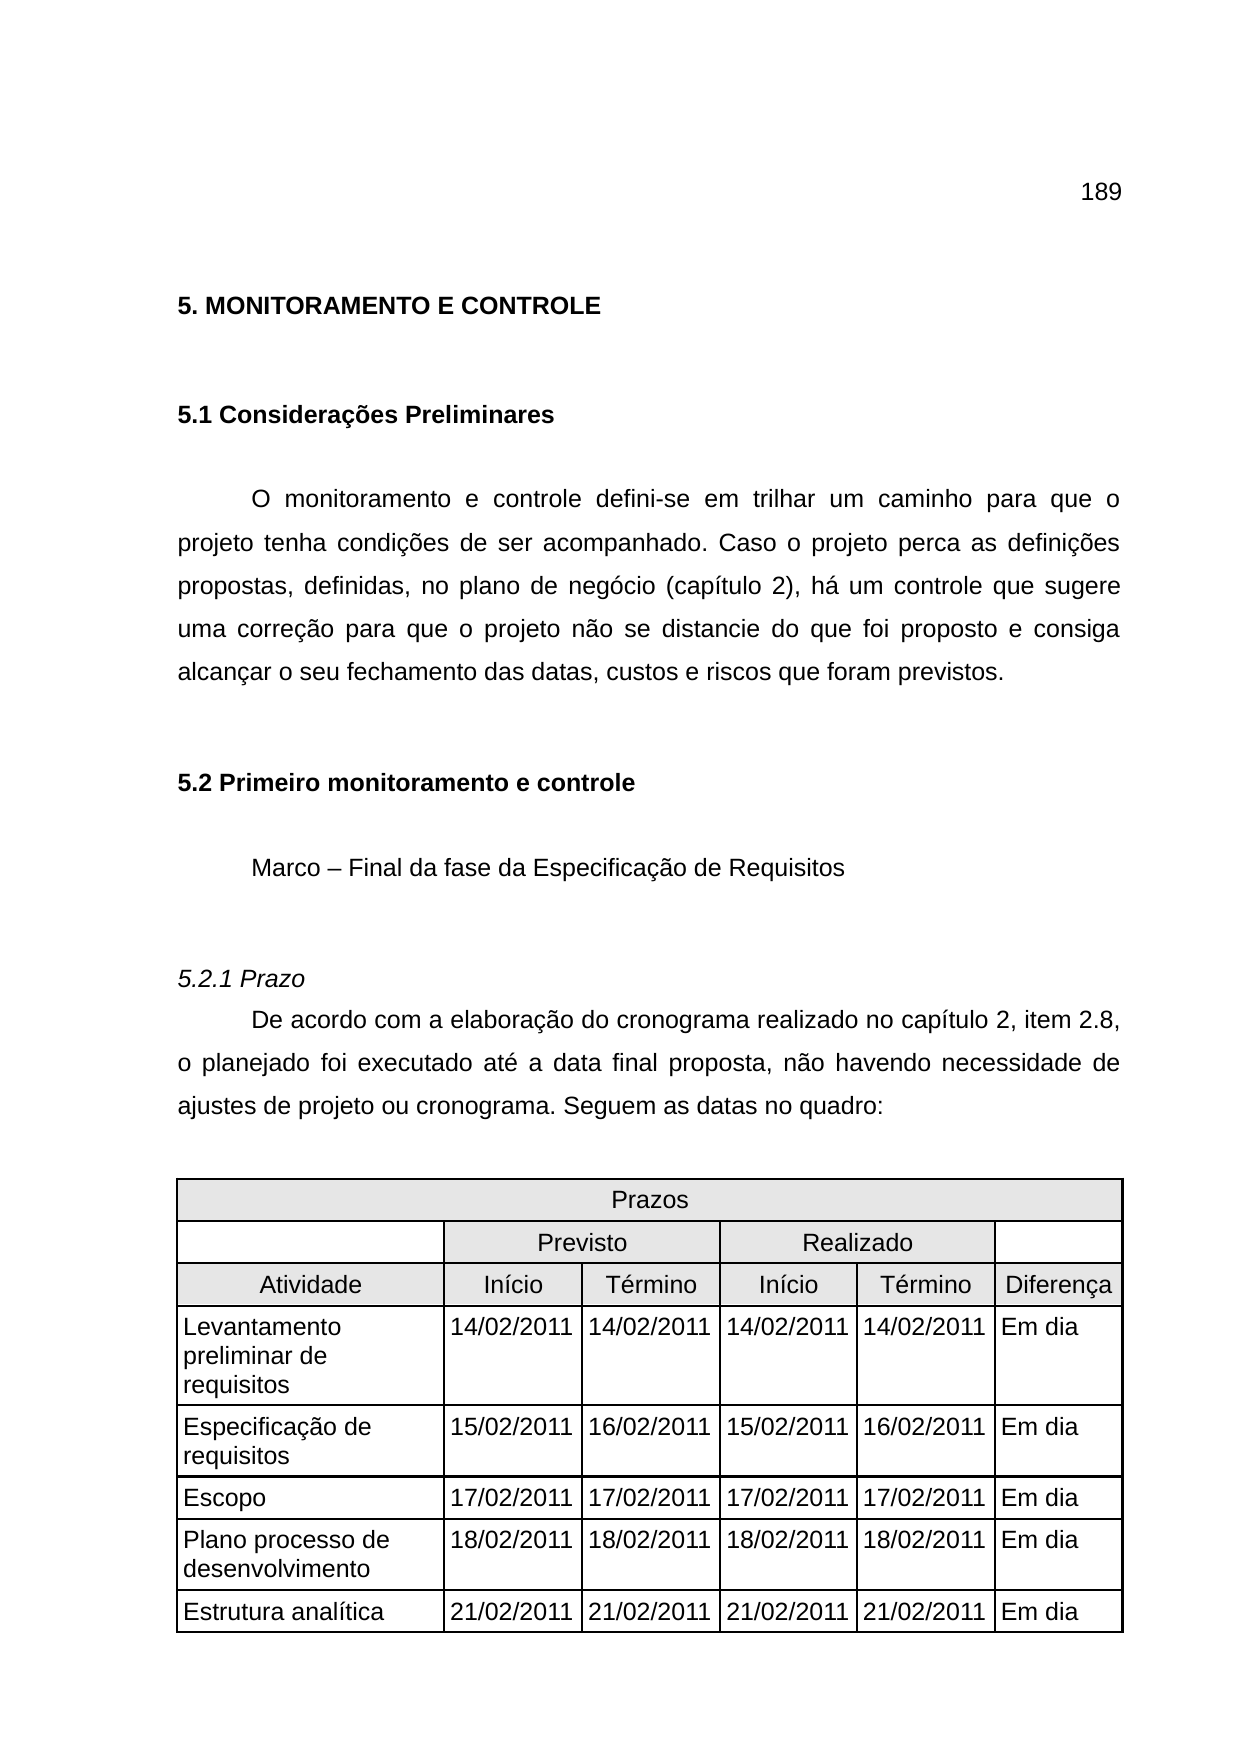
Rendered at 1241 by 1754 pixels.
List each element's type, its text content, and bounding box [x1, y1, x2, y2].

table_cell 21/02/2011 [858, 1591, 994, 1631]
table_cell Em dia [996, 1478, 1121, 1518]
subtitle 5. MONITORAMENTO E CONTROLE [177, 291, 1122, 319]
table_cell 21/02/2011 [445, 1591, 581, 1631]
table_cell Estrutura analítica [178, 1591, 443, 1631]
subtitle 5.2.1 Prazo [177, 964, 1122, 993]
table_cell 17/02/2011 [858, 1478, 994, 1518]
table_cell Término [583, 1264, 719, 1304]
text O monitoramento e controle defini-se em trilhar um caminho para que o projeto tenha condições de ser acompanhado. Caso o projeto perca as definições propostas, definidas, no plano de negócio (capítulo 2), há um controle que sugere uma correção para que o projeto não se distancie do que foi proposto e consiga alcançar o seu fechamento das datas, custos e riscos que foram previstos. [177, 484, 1122, 686]
table_cell Início [721, 1264, 856, 1304]
table_cell Término [858, 1264, 994, 1304]
table_cell 17/02/2011 [583, 1478, 719, 1518]
table_cell 16/02/2011 [858, 1406, 994, 1475]
table_cell Previsto [445, 1222, 719, 1262]
table_cell Início [445, 1264, 581, 1304]
table_cell Plano processo de desenvolvimento [178, 1520, 443, 1589]
table_cell Diferença [996, 1264, 1121, 1304]
table_cell Em dia [996, 1591, 1121, 1631]
table_cell 18/02/2011 [583, 1520, 719, 1589]
table_cell 17/02/2011 [445, 1478, 581, 1518]
table_cell Escopo [178, 1478, 443, 1518]
table_cell 18/02/2011 [721, 1520, 856, 1589]
table_cell 14/02/2011 [721, 1307, 856, 1404]
table_cell 18/02/2011 [858, 1520, 994, 1589]
table_cell Em dia [996, 1406, 1121, 1475]
text De acordo com a elaboração do cronograma realizado no capítulo 2, item 2.8, o planejado foi executado até a data final proposta, não havendo necessidade de ajustes de projeto ou cronograma. Seguem as datas no quadro: [177, 1005, 1122, 1120]
table_cell Levantamento preliminar de requisitos [178, 1307, 443, 1404]
table_cell Em dia [996, 1520, 1121, 1589]
table_cell 14/02/2011 [445, 1307, 581, 1404]
table_cell Especificação de requisitos [178, 1406, 443, 1475]
table_cell Realizado [721, 1222, 994, 1262]
table_header Prazos [178, 1180, 1121, 1220]
subtitle 5.2 Primeiro monitoramento e controle [177, 768, 1122, 797]
table_cell Atividade [178, 1264, 443, 1304]
table_cell [996, 1222, 1121, 1262]
table_cell 14/02/2011 [583, 1307, 719, 1404]
table_cell 16/02/2011 [583, 1406, 719, 1475]
table_cell 18/02/2011 [445, 1520, 581, 1589]
table_cell 15/02/2011 [721, 1406, 856, 1475]
subtitle 5.1 Considerações Preliminares [177, 400, 1122, 429]
text Marco – Final da fase da Especificação de Requisitos [177, 853, 1122, 881]
table_cell [178, 1222, 443, 1262]
table_cell Em dia [996, 1307, 1121, 1404]
table_cell 21/02/2011 [721, 1591, 856, 1631]
table_cell 17/02/2011 [721, 1478, 856, 1518]
table_cell 14/02/2011 [858, 1307, 994, 1404]
table_cell 21/02/2011 [583, 1591, 719, 1631]
table_cell 15/02/2011 [445, 1406, 581, 1475]
